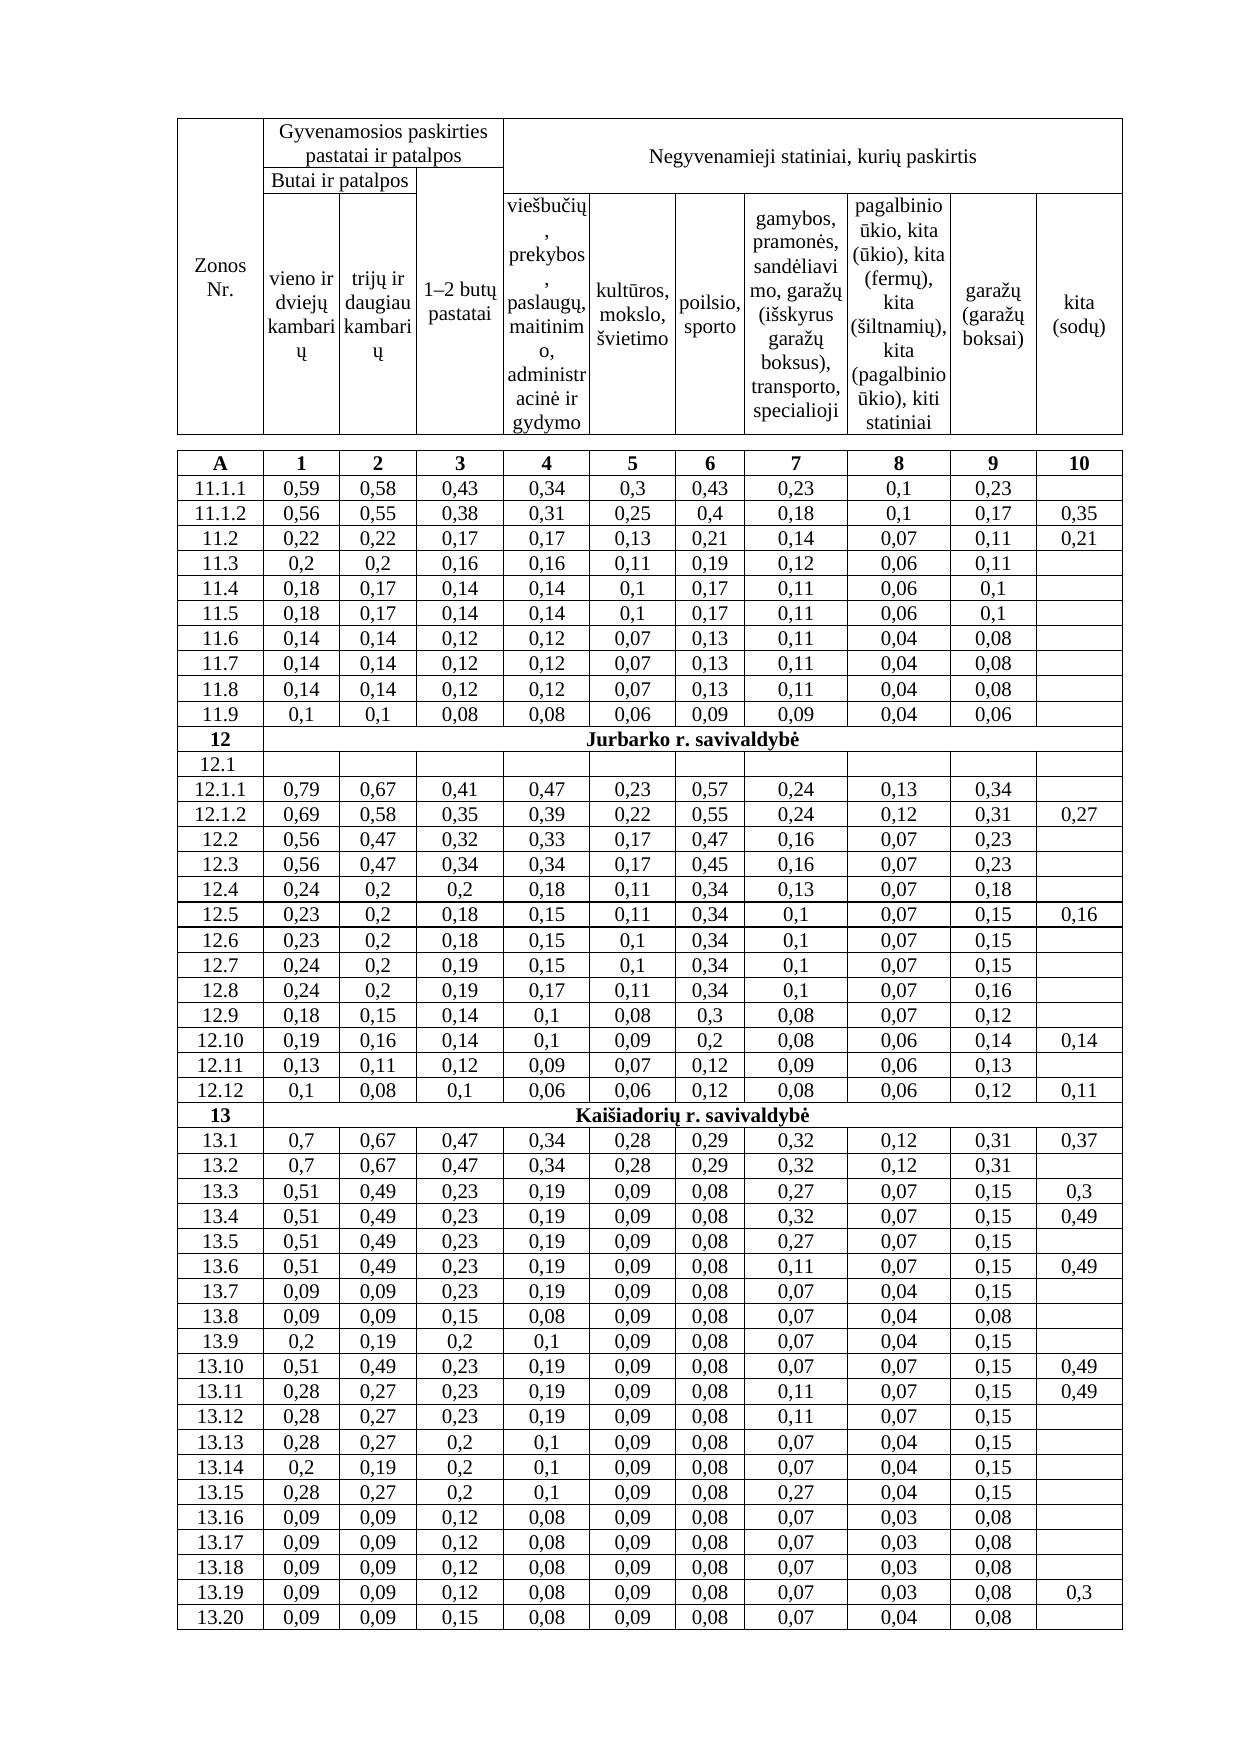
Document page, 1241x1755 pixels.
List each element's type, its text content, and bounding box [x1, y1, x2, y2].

table_cell 13.8 [178, 1304, 263, 1328]
table_cell 0,27 [745, 1229, 847, 1253]
table_cell [1037, 551, 1122, 575]
table_cell 13.6 [178, 1254, 263, 1278]
table_cell [1037, 601, 1122, 625]
table_cell 0,03 [848, 1530, 950, 1554]
table_cell 0,07 [848, 953, 950, 977]
table_cell 0,39 [504, 802, 589, 826]
table_cell 0,11 [590, 877, 675, 901]
table_cell 0,08 [676, 1354, 744, 1378]
table_cell 0,13 [676, 676, 744, 701]
table_cell [1037, 1530, 1122, 1554]
table_cell 0,16 [504, 551, 589, 575]
table_cell 0,07 [590, 626, 675, 650]
table_cell 0,32 [745, 1204, 847, 1228]
table_cell 0,19 [504, 1405, 589, 1428]
table_cell 0,31 [951, 1154, 1036, 1177]
table_cell 0,1 [745, 903, 847, 926]
table_cell 0,07 [745, 1304, 847, 1328]
table_cell 0,23 [417, 1254, 503, 1278]
table_cell 0,08 [504, 702, 589, 726]
table_cell 12 [178, 727, 263, 751]
table_cell 0,15 [951, 1405, 1036, 1428]
table_cell 0,27 [340, 1430, 416, 1454]
table_cell 0,49 [340, 1254, 416, 1278]
table_cell 8 [848, 451, 950, 474]
table_cell 0,08 [504, 1304, 589, 1328]
table_cell 0,7 [264, 1128, 339, 1152]
table_cell 0,19 [417, 953, 503, 977]
table_cell 0,23 [745, 476, 847, 500]
table_cell 0,55 [340, 501, 416, 525]
table_cell 0,18 [417, 928, 503, 952]
table_cell 0,08 [676, 1455, 744, 1479]
table_cell 0,11 [745, 626, 847, 650]
table_cell 0,19 [264, 1028, 339, 1052]
table_cell 0,49 [340, 1179, 416, 1203]
table_cell 0,47 [340, 852, 416, 876]
table_cell 0,06 [951, 702, 1036, 726]
table_cell 0,67 [340, 1128, 416, 1152]
table_cell 0,41 [417, 777, 503, 801]
table_cell 0,04 [848, 676, 950, 701]
table_cell [590, 435, 675, 449]
table_cell 13.19 [178, 1580, 263, 1604]
table_cell 0,19 [504, 1354, 589, 1378]
table_cell 0,08 [676, 1505, 744, 1529]
table_cell 0,11 [745, 1254, 847, 1278]
table_cell 0,18 [264, 576, 339, 600]
table_cell 0,09 [264, 1279, 339, 1303]
table_cell 0,08 [951, 1304, 1036, 1328]
table_cell 0,1 [590, 601, 675, 625]
table_cell Butai ir patalpos [264, 168, 416, 192]
table_cell 0,24 [264, 978, 339, 1002]
table_cell 0,11 [1037, 1078, 1122, 1102]
table_cell 0,07 [745, 1605, 847, 1629]
table_cell 0,06 [848, 551, 950, 575]
table_cell 11.4 [178, 576, 263, 600]
table_cell 0,43 [417, 476, 503, 500]
table_cell 0,47 [417, 1128, 503, 1152]
table_cell 4 [504, 451, 589, 474]
table_cell 0,14 [504, 601, 589, 625]
table_cell 0,28 [590, 1128, 675, 1152]
table_cell 13 [178, 1103, 263, 1127]
table_cell 0,34 [676, 978, 744, 1002]
table_cell 0,06 [590, 1078, 675, 1102]
table_cell 0,15 [951, 1480, 1036, 1504]
table_cell [263, 435, 339, 449]
table_cell 0,07 [848, 852, 950, 876]
table_cell [1037, 1003, 1122, 1027]
table_cell 0,14 [417, 601, 503, 625]
table_cell 0,28 [264, 1480, 339, 1504]
table_cell [1037, 702, 1122, 726]
table_cell 0,49 [1037, 1354, 1122, 1378]
table_cell 0,25 [590, 501, 675, 525]
table_cell 0,04 [848, 1605, 950, 1629]
table_cell 0,19 [504, 1279, 589, 1303]
table_cell 0,32 [745, 1128, 847, 1152]
table_cell 13.20 [178, 1605, 263, 1629]
table_cell [745, 752, 847, 776]
table_cell 0,09 [264, 1555, 339, 1579]
table_cell 0,12 [417, 1505, 503, 1529]
table_cell kultūros, mokslo, švietimo [590, 194, 675, 434]
table_cell 0,18 [504, 877, 589, 901]
table_cell 0,23 [417, 1229, 503, 1253]
table_cell [1037, 1229, 1122, 1253]
table_cell 0,08 [951, 676, 1036, 701]
table_cell 0,19 [676, 551, 744, 575]
table_cell 0,09 [340, 1605, 416, 1629]
table_cell 0,08 [504, 1605, 589, 1629]
table_cell [177, 435, 263, 449]
table_cell 0,09 [590, 1204, 675, 1228]
table_cell 0,28 [264, 1430, 339, 1454]
table_cell [1037, 852, 1122, 876]
table_cell 0,12 [504, 651, 589, 675]
table_cell pagalbinio ūkio, kita (ūkio), kita (fermų), kita (šiltnamių), kita (pagalbinio ūkio), kiti statiniai [848, 194, 950, 434]
table_cell 0,04 [848, 1329, 950, 1353]
table_cell 0,27 [340, 1379, 416, 1403]
table_cell trijų ir daugiau kambarių [340, 194, 416, 434]
table_cell viešbučių, prekybos, paslaugų, maitinimo, administracinė ir gydymo [504, 194, 589, 434]
table_cell 0,08 [951, 1530, 1036, 1554]
table_cell 0,32 [745, 1154, 847, 1177]
table_cell 0,07 [848, 928, 950, 952]
table_cell 0,35 [417, 802, 503, 826]
table_cell [1037, 928, 1122, 952]
table_cell 0,08 [745, 1003, 847, 1027]
table_cell 0,08 [676, 1605, 744, 1629]
table_cell 13.2 [178, 1154, 263, 1177]
table_cell 0,19 [504, 1179, 589, 1203]
table_cell 0,33 [504, 827, 589, 851]
table_cell 0,49 [340, 1204, 416, 1228]
table_cell [504, 435, 589, 449]
table_cell 0,27 [745, 1480, 847, 1504]
table_cell 13.18 [178, 1555, 263, 1579]
table_cell 0,34 [504, 1154, 589, 1177]
table_cell 0,12 [504, 626, 589, 650]
table_cell [1037, 1505, 1122, 1529]
table_cell 0,51 [264, 1204, 339, 1228]
table_cell 11.6 [178, 626, 263, 650]
table_cell 0,09 [590, 1455, 675, 1479]
table_cell 13.15 [178, 1480, 263, 1504]
table_cell 12.1.1 [178, 777, 263, 801]
table_cell [1037, 1154, 1122, 1177]
table_cell 0,2 [340, 978, 416, 1002]
table_cell 0,18 [264, 601, 339, 625]
table_cell 0,14 [264, 626, 339, 650]
table_cell 0,1 [745, 928, 847, 952]
table_cell kita (sodų) [1037, 194, 1122, 434]
table_cell 0,12 [417, 1053, 503, 1077]
table_cell 0,08 [676, 1254, 744, 1278]
table_cell 0,23 [590, 777, 675, 801]
table_cell [1037, 626, 1122, 650]
table_cell 0,24 [264, 877, 339, 901]
table_cell 0,31 [951, 1128, 1036, 1152]
table_cell 10 [1037, 451, 1122, 474]
table_cell 0,2 [417, 1480, 503, 1504]
table_cell 0,08 [951, 651, 1036, 675]
table_cell 0,23 [417, 1354, 503, 1378]
table_cell 0,07 [848, 1354, 950, 1378]
table_cell 3 [417, 451, 503, 474]
table_cell 0,08 [676, 1179, 744, 1203]
table_cell 0,23 [951, 827, 1036, 851]
table_cell 0,16 [745, 827, 847, 851]
table_cell 0,3 [676, 1003, 744, 1027]
table_cell 0,34 [676, 953, 744, 977]
table_cell 0,07 [745, 1555, 847, 1579]
table_cell 0,12 [676, 1078, 744, 1102]
table_cell 0,15 [951, 1455, 1036, 1479]
table_cell 0,09 [340, 1555, 416, 1579]
table_cell 0,09 [264, 1530, 339, 1554]
table_cell 0,34 [676, 928, 744, 952]
table_cell 12.4 [178, 877, 263, 901]
table_cell 0,49 [1037, 1379, 1122, 1403]
table_cell 0,19 [504, 1254, 589, 1278]
table_cell 0,24 [264, 953, 339, 977]
table_cell 0,15 [951, 1229, 1036, 1253]
table_cell 0,1 [504, 1329, 589, 1353]
table_cell 0,07 [848, 1254, 950, 1278]
table_cell 0,1 [504, 1430, 589, 1454]
table_cell 0,04 [848, 1455, 950, 1479]
table_cell 0,11 [590, 903, 675, 926]
table_header Negyvenamieji statiniai, kurių paskirtis [504, 119, 1122, 192]
table_cell 12.11 [178, 1053, 263, 1077]
table_cell 0,19 [504, 1229, 589, 1253]
table_cell 9 [951, 451, 1036, 474]
table_cell 0,15 [951, 1354, 1036, 1378]
table_cell 0,09 [745, 1053, 847, 1077]
table_cell 0,47 [417, 1154, 503, 1177]
table_cell poilsio, sporto [676, 194, 744, 434]
table_cell 0,07 [745, 1430, 847, 1454]
table_cell 0,07 [848, 877, 950, 901]
table_header Zonos Nr. [178, 119, 263, 434]
table_cell 0,08 [676, 1555, 744, 1579]
table_cell 0,09 [590, 1379, 675, 1403]
table_cell 0,12 [848, 802, 950, 826]
table_cell 0,14 [417, 576, 503, 600]
table_cell 0,1 [951, 601, 1036, 625]
table_cell 0,12 [417, 651, 503, 675]
table_cell 0,15 [951, 928, 1036, 952]
table_cell 0,08 [417, 702, 503, 726]
table_cell 0,2 [340, 928, 416, 952]
table_cell 0,2 [264, 1455, 339, 1479]
table_cell [1037, 1329, 1122, 1353]
table_cell 0,08 [676, 1379, 744, 1403]
table_cell 0,08 [504, 1505, 589, 1529]
table_cell 0,08 [676, 1329, 744, 1353]
table_cell 0,1 [504, 1028, 589, 1052]
table_cell 0,15 [951, 953, 1036, 977]
table_cell [590, 752, 675, 776]
table_cell 0,3 [1037, 1179, 1122, 1203]
table_cell 0,28 [590, 1154, 675, 1177]
table_cell 0,49 [340, 1354, 416, 1378]
table_cell 0,23 [951, 852, 1036, 876]
table_cell 0,34 [417, 852, 503, 876]
table_cell 0,2 [340, 953, 416, 977]
table_cell [1037, 978, 1122, 1002]
table_cell 0,07 [848, 1229, 950, 1253]
table_cell 0,34 [504, 852, 589, 876]
table_cell 0,16 [745, 852, 847, 876]
table_cell 6 [676, 451, 744, 474]
table_cell 0,14 [1037, 1028, 1122, 1052]
table_cell 0,2 [417, 1329, 503, 1353]
table_cell 0,14 [264, 651, 339, 675]
table_cell 0,13 [676, 651, 744, 675]
table_cell 0,79 [264, 777, 339, 801]
table_cell 0,1 [590, 576, 675, 600]
table_cell 0,56 [264, 501, 339, 525]
table_cell 13.10 [178, 1354, 263, 1378]
table_cell 0,1 [417, 1078, 503, 1102]
table_cell 0,67 [340, 777, 416, 801]
table_cell [417, 752, 503, 776]
table_cell 0,14 [340, 676, 416, 701]
table_cell 0,14 [417, 1028, 503, 1052]
table_cell 0,09 [590, 1254, 675, 1278]
table_cell 0,1 [951, 576, 1036, 600]
table_cell 0,09 [590, 1354, 675, 1378]
table_cell 0,13 [590, 526, 675, 550]
table_cell 0,07 [848, 1204, 950, 1228]
table_cell 12.8 [178, 978, 263, 1002]
table_cell 0,23 [951, 476, 1036, 500]
table_cell 0,1 [590, 928, 675, 952]
table_cell 0,22 [590, 802, 675, 826]
table_cell 0,15 [951, 903, 1036, 926]
table_cell 0,16 [1037, 903, 1122, 926]
table_cell 0,37 [1037, 1128, 1122, 1152]
table_cell 0,12 [417, 626, 503, 650]
table_cell 0,35 [1037, 501, 1122, 525]
table_cell 0,11 [590, 978, 675, 1002]
table_cell [848, 752, 950, 776]
table_cell 0,27 [340, 1405, 416, 1428]
table_cell 0,13 [676, 626, 744, 650]
table_cell 0,08 [745, 1028, 847, 1052]
table_cell 0,08 [676, 1204, 744, 1228]
table_cell 0,08 [676, 1279, 744, 1303]
table_cell 0,55 [676, 802, 744, 826]
table_cell 1 [264, 451, 339, 474]
table_cell 0,56 [264, 827, 339, 851]
table_cell 0,04 [848, 1430, 950, 1454]
table_cell 12.12 [178, 1078, 263, 1102]
table_cell [264, 752, 339, 776]
table_cell 0,08 [590, 1003, 675, 1027]
table_cell 0,07 [848, 1379, 950, 1403]
table_cell 0,15 [951, 1179, 1036, 1203]
table_cell 0,07 [848, 1179, 950, 1203]
table_cell 0,09 [264, 1505, 339, 1529]
table_cell 0,22 [264, 526, 339, 550]
table_cell 13.5 [178, 1229, 263, 1253]
table_cell 0,1 [745, 978, 847, 1002]
table_cell [504, 752, 589, 776]
table_cell 0,15 [951, 1279, 1036, 1303]
table_cell 0,2 [340, 551, 416, 575]
table_cell 0,12 [417, 1530, 503, 1554]
table_cell 0,16 [417, 551, 503, 575]
table_cell 0,69 [264, 802, 339, 826]
table_cell [340, 752, 416, 776]
table_cell [1037, 1279, 1122, 1303]
table_cell 0,08 [951, 1605, 1036, 1629]
table_cell [1037, 576, 1122, 600]
table_cell 0,27 [340, 1480, 416, 1504]
table_cell 0,2 [417, 877, 503, 901]
table_cell 0,51 [264, 1254, 339, 1278]
table_cell 0,23 [417, 1379, 503, 1403]
table_cell 0,12 [417, 676, 503, 701]
table_cell 0,15 [504, 953, 589, 977]
table_cell 0,15 [417, 1304, 503, 1328]
table_cell 0,21 [676, 526, 744, 550]
table_cell 0,3 [590, 476, 675, 500]
table_cell 11.9 [178, 702, 263, 726]
table_cell 0,29 [676, 1128, 744, 1152]
table_cell 0,06 [848, 576, 950, 600]
table_cell 0,12 [676, 1053, 744, 1077]
table_cell 0,03 [848, 1580, 950, 1604]
table_cell 0,43 [676, 476, 744, 500]
table_cell 0,09 [590, 1329, 675, 1353]
table_cell [1037, 1555, 1122, 1579]
table_cell 0,15 [951, 1329, 1036, 1353]
table_cell 0,09 [340, 1530, 416, 1554]
table_cell 0,51 [264, 1229, 339, 1253]
table_cell 0,15 [504, 903, 589, 926]
table_cell [1036, 435, 1122, 449]
table_cell [1037, 1304, 1122, 1328]
table_cell 0,08 [676, 1229, 744, 1253]
table_cell 1–2 butų pastatai [417, 168, 503, 434]
table_cell 0,58 [340, 802, 416, 826]
table_cell [1037, 752, 1122, 776]
table_cell gamybos, pramonės, sandėliavimo, garažų (išskyrus garažų boksus), transporto, specialioji [745, 194, 847, 434]
table_cell 0,09 [590, 1430, 675, 1454]
table_cell 0,07 [745, 1530, 847, 1554]
table_cell 11.5 [178, 601, 263, 625]
table_cell 11.1.1 [178, 476, 263, 500]
table_cell 0,09 [590, 1229, 675, 1253]
table_cell 0,12 [417, 1580, 503, 1604]
table_cell 13.14 [178, 1455, 263, 1479]
table_cell 0,12 [848, 1154, 950, 1177]
table_cell 0,7 [264, 1154, 339, 1177]
table_cell 0,59 [264, 476, 339, 500]
table_cell 0,04 [848, 651, 950, 675]
table_cell 0,1 [590, 953, 675, 977]
table_cell 0,18 [745, 501, 847, 525]
table_cell 0,2 [417, 1430, 503, 1454]
table_cell 0,07 [745, 1505, 847, 1529]
table_cell 0,03 [848, 1505, 950, 1529]
table_cell 0,2 [676, 1028, 744, 1052]
table_cell 0,23 [417, 1204, 503, 1228]
table_cell 0,09 [590, 1555, 675, 1579]
table_cell 11.2 [178, 526, 263, 550]
table_cell 0,13 [848, 777, 950, 801]
table_cell 0,06 [590, 702, 675, 726]
table_cell 0,49 [340, 1229, 416, 1253]
table_cell 0,07 [745, 1279, 847, 1303]
table_cell 0,07 [590, 1053, 675, 1077]
table_cell 0,19 [340, 1329, 416, 1353]
table_cell 0,15 [340, 1003, 416, 1027]
table_cell 0,13 [264, 1053, 339, 1077]
table_cell 0,15 [417, 1605, 503, 1629]
table_cell 12.1.2 [178, 802, 263, 826]
table_cell 12.10 [178, 1028, 263, 1052]
table_cell 0,04 [848, 626, 950, 650]
table_cell 0,1 [504, 1455, 589, 1479]
table_cell 0,24 [745, 802, 847, 826]
table_cell 0,07 [745, 1580, 847, 1604]
table_cell [847, 435, 950, 449]
table_cell 0,07 [848, 1405, 950, 1428]
table_cell [951, 752, 1036, 776]
table_cell 5 [590, 451, 675, 474]
table_cell 0,1 [504, 1003, 589, 1027]
table_cell 0,34 [676, 877, 744, 901]
table_header Gyvenamosios paskirties pastatai ir patalpos [264, 119, 503, 167]
table_cell 0,67 [340, 1154, 416, 1177]
table_cell 13.12 [178, 1405, 263, 1428]
table_cell [1037, 827, 1122, 851]
table_cell 0,09 [590, 1028, 675, 1052]
table_cell 13.9 [178, 1329, 263, 1353]
table_cell 0,45 [676, 852, 744, 876]
table_cell 0,11 [590, 551, 675, 575]
table_cell 0,06 [848, 1028, 950, 1052]
table_cell 0,34 [504, 476, 589, 500]
table_cell 0,4 [676, 501, 744, 525]
table_cell 0,18 [417, 903, 503, 926]
table_cell 0,47 [504, 777, 589, 801]
table_cell 0,15 [951, 1379, 1036, 1403]
table_cell 0,31 [504, 501, 589, 525]
table_cell 0,17 [590, 852, 675, 876]
table_cell 0,09 [590, 1530, 675, 1554]
table_cell 13.7 [178, 1279, 263, 1303]
table_cell 0,07 [590, 676, 675, 701]
table_cell 12.9 [178, 1003, 263, 1027]
table_cell 0,34 [951, 777, 1036, 801]
table_cell 0,19 [504, 1204, 589, 1228]
table_cell 0,04 [848, 1304, 950, 1328]
table_cell 0,12 [951, 1078, 1036, 1102]
table_cell 0,13 [745, 877, 847, 901]
table_cell 7 [745, 451, 847, 474]
table_cell 0,49 [1037, 1204, 1122, 1228]
table_cell 0,08 [676, 1480, 744, 1504]
table_cell 0,09 [590, 1304, 675, 1328]
table_cell 0,23 [417, 1405, 503, 1428]
table_cell 0,09 [590, 1480, 675, 1504]
table_cell 0,1 [745, 953, 847, 977]
table_cell [1037, 1053, 1122, 1077]
table_cell 0,14 [340, 626, 416, 650]
table_cell 0,07 [745, 1354, 847, 1378]
table_cell 13.1 [178, 1128, 263, 1152]
table_cell 0,09 [340, 1580, 416, 1604]
table_cell 0,07 [848, 1003, 950, 1027]
table_cell 0,07 [848, 978, 950, 1002]
table_cell 0,16 [951, 978, 1036, 1002]
table_cell 0,06 [504, 1078, 589, 1102]
table_cell 0,17 [676, 601, 744, 625]
table_cell 0,11 [745, 576, 847, 600]
table_cell 0,09 [264, 1605, 339, 1629]
table_cell 0,09 [745, 702, 847, 726]
table_cell [744, 435, 847, 449]
table_cell 0,14 [745, 526, 847, 550]
table_cell 13.11 [178, 1379, 263, 1403]
table_cell 11.1.2 [178, 501, 263, 525]
table_cell 0,23 [417, 1279, 503, 1303]
table_cell 0,12 [417, 1555, 503, 1579]
table_cell 0,06 [848, 1053, 950, 1077]
table_cell 0,47 [340, 827, 416, 851]
table_cell 0,08 [676, 1430, 744, 1454]
table_cell 13.17 [178, 1530, 263, 1554]
table_cell [416, 435, 504, 449]
table_cell 0,08 [951, 1505, 1036, 1529]
table_cell 0,09 [676, 702, 744, 726]
table_cell 0,28 [264, 1405, 339, 1428]
table_cell 0,09 [264, 1304, 339, 1328]
table_cell 0,11 [340, 1053, 416, 1077]
table_cell [1037, 651, 1122, 675]
table_cell 0,07 [590, 651, 675, 675]
table_cell 0,17 [951, 501, 1036, 525]
table_cell 0,08 [504, 1530, 589, 1554]
table_cell [1037, 953, 1122, 977]
table_cell 0,17 [590, 827, 675, 851]
table_cell [675, 435, 744, 449]
table_cell garažų (garažų boksai) [951, 194, 1036, 434]
table_cell 13.16 [178, 1505, 263, 1529]
table_cell 0,11 [951, 551, 1036, 575]
table_cell 0,11 [745, 651, 847, 675]
table_cell 0,2 [264, 551, 339, 575]
table_cell 0,51 [264, 1179, 339, 1203]
table_cell [950, 435, 1036, 449]
table_cell [1037, 1430, 1122, 1454]
table_cell 0,17 [504, 978, 589, 1002]
table_cell 11.3 [178, 551, 263, 575]
table_cell 0,12 [848, 1128, 950, 1152]
table_cell 0,11 [951, 526, 1036, 550]
table_cell 0,1 [848, 501, 950, 525]
table_cell 0,1 [264, 1078, 339, 1102]
table_cell 0,24 [745, 777, 847, 801]
table_cell 0,17 [340, 601, 416, 625]
table_cell 0,08 [504, 1580, 589, 1604]
table_cell 0,07 [848, 903, 950, 926]
table_cell 0,08 [676, 1304, 744, 1328]
table_cell 0,09 [264, 1580, 339, 1604]
table_cell 0,14 [340, 651, 416, 675]
table_cell [1037, 676, 1122, 701]
table_cell 0,09 [504, 1053, 589, 1077]
table_cell 12.2 [178, 827, 263, 851]
table_cell 0,15 [951, 1430, 1036, 1454]
table_cell 0,2 [340, 903, 416, 926]
table_cell 0,09 [340, 1279, 416, 1303]
table_cell [1037, 1405, 1122, 1428]
table_cell 0,09 [340, 1304, 416, 1328]
table_cell 0,23 [264, 928, 339, 952]
table_cell 0,08 [504, 1555, 589, 1579]
table_cell A [178, 451, 263, 474]
table_cell 0,14 [417, 1003, 503, 1027]
table_cell 0,14 [504, 576, 589, 600]
table_cell 0,12 [504, 676, 589, 701]
table_cell 11.8 [178, 676, 263, 701]
table_cell 0,17 [504, 526, 589, 550]
table_cell 0,16 [340, 1028, 416, 1052]
table_cell 0,29 [676, 1154, 744, 1177]
table_cell 0,08 [951, 626, 1036, 650]
table_cell 0,11 [745, 1405, 847, 1428]
table_cell 13.4 [178, 1204, 263, 1228]
table_cell Kaišiadorių r. savivaldybė [264, 1103, 1122, 1127]
table_cell 0,07 [848, 526, 950, 550]
table_cell 0,03 [848, 1555, 950, 1579]
table_cell [1037, 1480, 1122, 1504]
table_cell 0,32 [417, 827, 503, 851]
table_cell 0,57 [676, 777, 744, 801]
table_cell 0,08 [951, 1555, 1036, 1579]
table_cell 0,09 [340, 1505, 416, 1529]
table_cell 0,08 [676, 1530, 744, 1554]
table_cell 12.3 [178, 852, 263, 876]
table_cell [1037, 777, 1122, 801]
table_cell 0,2 [340, 877, 416, 901]
table_cell 0,2 [417, 1455, 503, 1479]
table_cell 11.7 [178, 651, 263, 675]
table_cell 0,11 [745, 601, 847, 625]
table_cell 0,17 [417, 526, 503, 550]
table_cell 0,09 [590, 1279, 675, 1303]
table_cell 0,08 [676, 1580, 744, 1604]
table_cell 13.13 [178, 1430, 263, 1454]
table_cell 0,1 [848, 476, 950, 500]
table_cell 0,38 [417, 501, 503, 525]
table_cell 0,17 [340, 576, 416, 600]
table_cell 0,56 [264, 852, 339, 876]
table_cell 0,34 [504, 1128, 589, 1152]
table_cell 0,08 [951, 1580, 1036, 1604]
table_cell 0,04 [848, 1279, 950, 1303]
table_cell 0,47 [676, 827, 744, 851]
table_cell 12.6 [178, 928, 263, 952]
table_cell 0,08 [745, 1078, 847, 1102]
table_cell 12.1 [178, 752, 263, 776]
table_cell 0,19 [504, 1379, 589, 1403]
table_cell [340, 435, 416, 449]
table_cell 0,07 [848, 827, 950, 851]
table_cell 13.3 [178, 1179, 263, 1203]
table_cell 0,18 [264, 1003, 339, 1027]
table_cell 0,04 [848, 702, 950, 726]
table_cell 0,19 [340, 1455, 416, 1479]
table_cell 0,08 [340, 1078, 416, 1102]
table_cell 0,51 [264, 1354, 339, 1378]
table_cell 0,27 [1037, 802, 1122, 826]
table_cell vieno ir dviejų kambarių [264, 194, 339, 434]
table_cell 0,2 [264, 1329, 339, 1353]
table_cell 0,18 [951, 877, 1036, 901]
table_cell [1037, 1605, 1122, 1629]
table_cell 0,12 [951, 1003, 1036, 1027]
table_cell 0,09 [590, 1179, 675, 1203]
table_cell 0,15 [951, 1254, 1036, 1278]
table_cell 0,09 [590, 1580, 675, 1604]
table_cell 0,15 [504, 928, 589, 952]
table_cell 0,1 [340, 702, 416, 726]
table_cell 0,08 [676, 1405, 744, 1428]
table_cell 0,31 [951, 802, 1036, 826]
table_cell 0,49 [1037, 1254, 1122, 1278]
table_cell 0,07 [745, 1329, 847, 1353]
table_cell 0,58 [340, 476, 416, 500]
table_cell 0,15 [951, 1204, 1036, 1228]
table_cell 0,12 [745, 551, 847, 575]
table_cell 0,21 [1037, 526, 1122, 550]
table_cell 0,13 [951, 1053, 1036, 1077]
table_cell 0,23 [264, 903, 339, 926]
table_cell 0,22 [340, 526, 416, 550]
table_cell [1037, 476, 1122, 500]
table_cell 2 [340, 451, 416, 474]
table_cell 0,04 [848, 1480, 950, 1504]
table_cell 0,19 [417, 978, 503, 1002]
table_cell 0,1 [264, 702, 339, 726]
table_cell 0,14 [264, 676, 339, 701]
table_cell 0,17 [676, 576, 744, 600]
table_cell [676, 752, 744, 776]
table_cell 0,14 [951, 1028, 1036, 1052]
table_cell 0,11 [745, 676, 847, 701]
table_cell 12.5 [178, 903, 263, 926]
table_cell 12.7 [178, 953, 263, 977]
table_cell 0,27 [745, 1179, 847, 1203]
table_cell Jurbarko r. savivaldybė [264, 727, 1122, 751]
table_cell 0,09 [590, 1505, 675, 1529]
table_cell 0,06 [848, 1078, 950, 1102]
table_cell 0,06 [848, 601, 950, 625]
table_cell 0,09 [590, 1405, 675, 1428]
table_cell 0,07 [745, 1455, 847, 1479]
table_cell 0,3 [1037, 1580, 1122, 1604]
table_cell [1037, 877, 1122, 901]
table_cell 0,1 [504, 1480, 589, 1504]
table_cell 0,23 [417, 1179, 503, 1203]
table_cell [1037, 1455, 1122, 1479]
table_cell 0,28 [264, 1379, 339, 1403]
table_cell 0,09 [590, 1605, 675, 1629]
table_cell 0,34 [676, 903, 744, 926]
table_cell 0,11 [745, 1379, 847, 1403]
